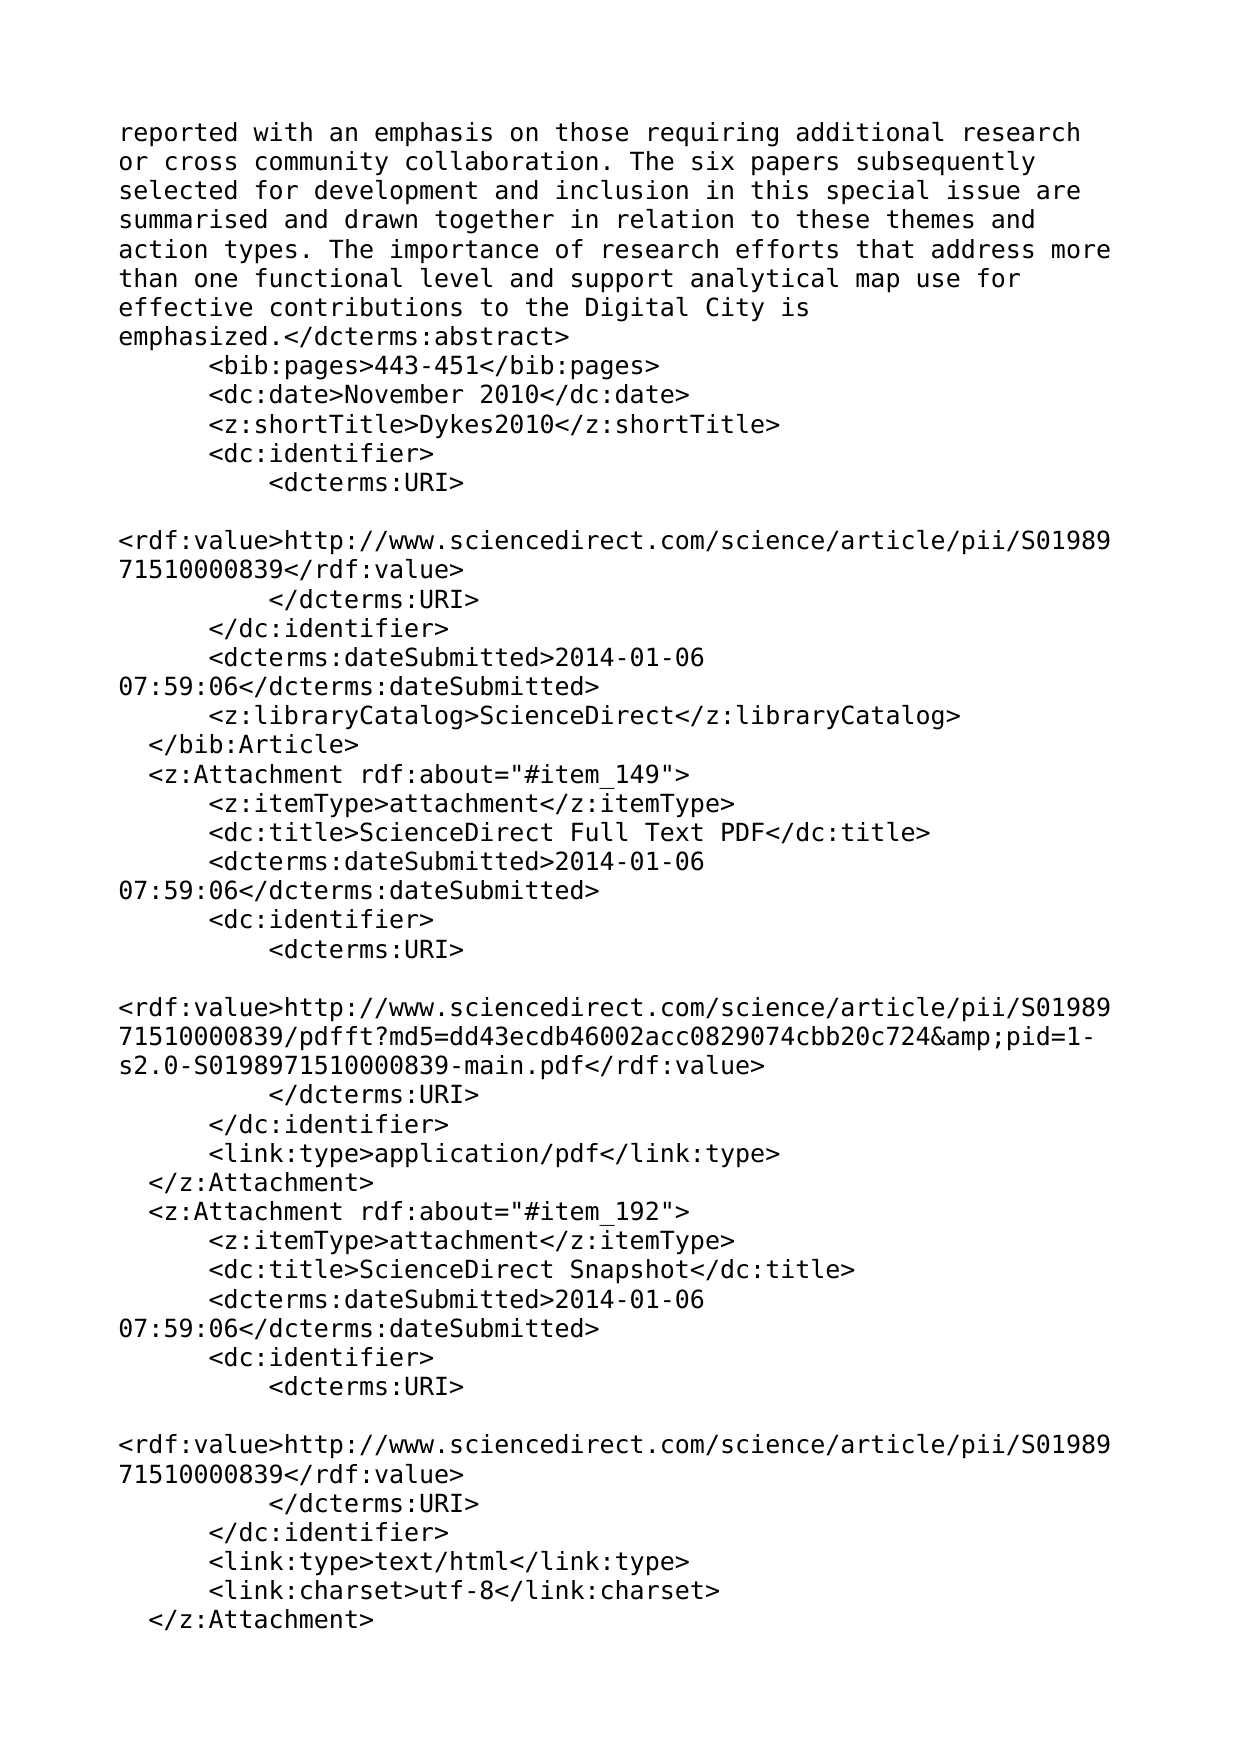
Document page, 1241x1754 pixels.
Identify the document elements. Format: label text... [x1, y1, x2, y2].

text reported with an emphasis on those requiring additional research or cross community collaboration. The six papers subsequently selected for development and inclusion in this special issue are summarised and drawn together in relation to these themes and action types. The importance of research efforts that address more than one functional level and support analytical map use for effective contributions to the Digital City is emphasized.</dcterms:abstract> <bib:pages>443-451</bib:pages> <dc:date>November 2010</dc:date> <z:shortTitle>Dykes2010</z:shortTitle> <dc:identifier> <dcterms:URI> <rdf:value>http://www.sciencedirect.com/science/article/pii/S0198971510000839</rdf:value> </dcterms:URI> </dc:identifier> <dcterms:dateSubmitted>2014-01-06 07:59:06</dcterms:dateSubmitted> <z:libraryCatalog>ScienceDirect</z:libraryCatalog> </bib:Article> <z:Attachment rdf:about="#item_149"> <z:itemType>attachment</z:itemType> <dc:title>ScienceDirect Full Text PDF</dc:title> <dcterms:dateSubmitted>2014-01-06 07:59:06</dcterms:dateSubmitted> <dc:identifier> <dcterms:URI> <rdf:value>http://www.sciencedirect.com/science/article/pii/S0198971510000839/pdfft?md5=dd43ecdb46002acc0829074cbb20c724&amp;pid=1-s2.0-S0198971510000839-main.pdf</rdf:value> </dcterms:URI> </dc:identifier> <link:type>application/pdf</link:type> </z:Attachment> <z:Attachment rdf:about="#item_192"> <z:itemType>attachment</z:itemType> <dc:title>ScienceDirect Snapshot</dc:title> <dcterms:dateSubmitted>2014-01-06 07:59:06</dcterms:dateSubmitted> <dc:identifier> <dcterms:URI> <rdf:value>http://www.sciencedirect.com/science/article/pii/S0198971510000839</rdf:value> </dcterms:URI> </dc:identifier> <link:type>text/html</link:type> <link:charset>utf-8</link:charset> </z:Attachment> [118, 118, 1122, 1635]
